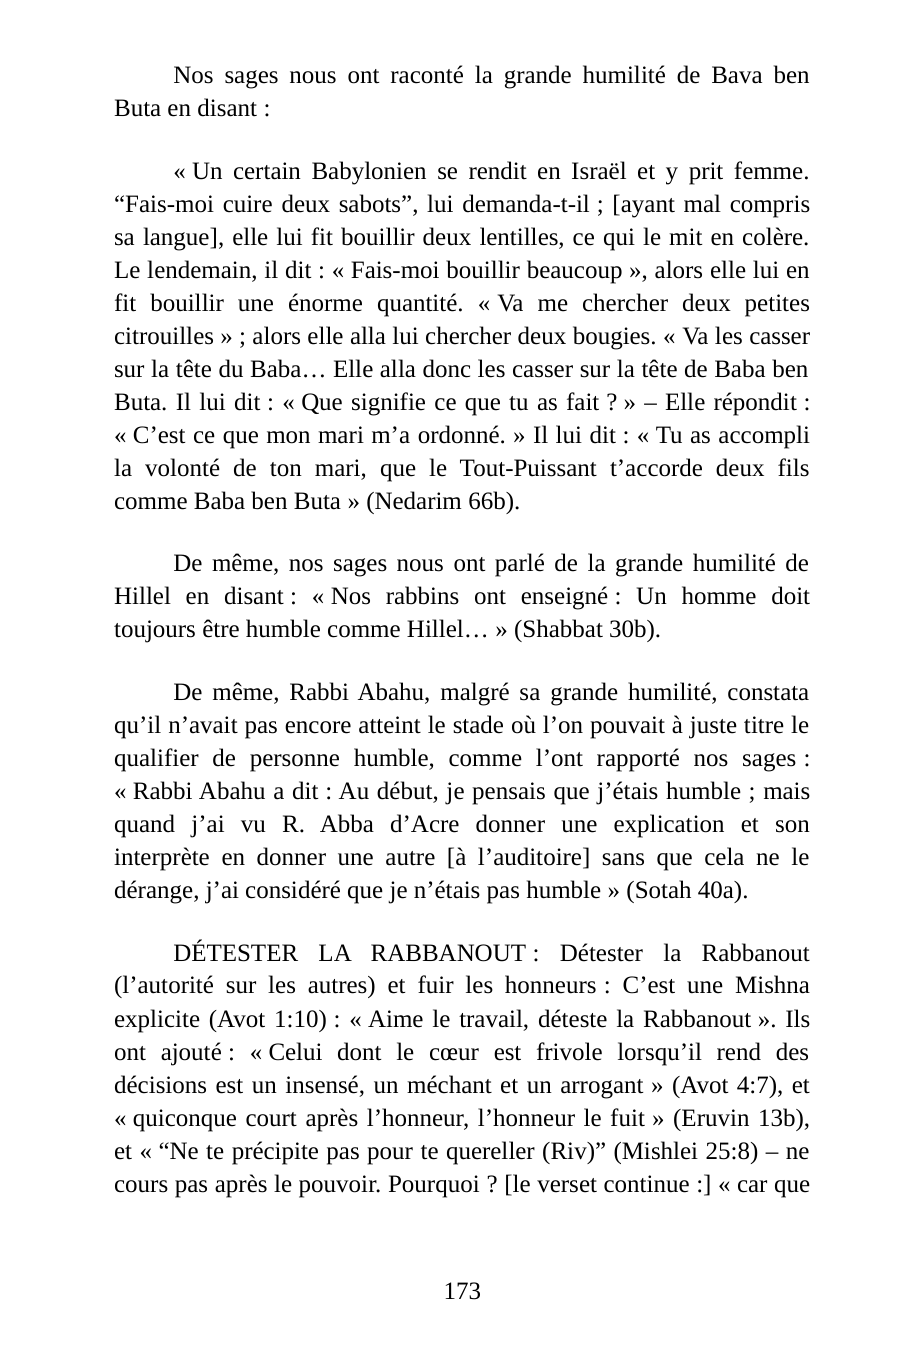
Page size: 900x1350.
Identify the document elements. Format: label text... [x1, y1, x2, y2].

text De même, nos sages nous ont parlé de la grande humilité de Hillel en disant : « Nos rabbins ont enseigné : Un homme doit toujours être humble comme Hillel… » (Shabbat 30b). [114, 548, 810, 643]
text « Un certain Babylonien se rendit en Israël et y prit femme. “Fais-moi cuire deux sabots”, lui demanda-t-il ; [ayant mal compris sa langue], elle lui fit bouillir deux lentilles, ce qui le mit en colère. Le lendemain, il dit : « Fais-moi bouillir beaucoup », alors elle lui en fit bouillir une énorme quantité. « Va me chercher deux petites citrouilles » ; alors elle alla lui chercher deux bougies. « Va les casser sur la tête du Baba… Elle alla donc les casser sur la tête de Baba ben Buta. Il lui dit : « Que signifie ce que tu as fait ? » – Elle répondit : « C’est ce que mon mari m’a ordonné. » Il lui dit : « Tu as accompli la volonté de ton mari, que le Tout-Puissant t’accorde deux fils comme Baba ben Buta » (Nedarim 66b). [114, 156, 810, 515]
text De même, Rabbi Abahu, malgré sa grande humilité, constata qu’il n’avait pas encore atteint le stade où l’on pouvait à juste titre le qualifier de personne humble, comme l’ont rapporté nos sages : « Rabbi Abahu a dit : Au début, je pensais que j’étais humble ; mais quand j’ai vu R. Abba d’Acre donner une explication et son interprète en donner une autre [à l’auditoire] sans que cela ne le dérange, j’ai considéré que je n’étais pas humble » (Sotah 40a). [114, 677, 810, 904]
text DÉTESTER LA RABBANOUT : Détester la Rabbanout (l’autorité sur les autres) et fuir les honneurs : C’est une Mishna explicite (Avot 1:10) : « Aime le travail, déteste la Rabbanout ». Ils ont ajouté : « Celui dont le cœur est frivole lorsqu’il rend des décisions est un insensé, un méchant et un arrogant » (Avot 4:7), et « quiconque court après l’honneur, l’honneur le fuit » (Eruvin 13b), et « “Ne te précipite pas pour te quereller (Riv)” (Mishlei 25:8) – ne cours pas après le pouvoir. Pourquoi ? [le verset continue :] « car que [114, 938, 810, 1197]
text Nos sages nous ont raconté la grande humilité de Bava ben Buta en disant : [114, 60, 810, 122]
